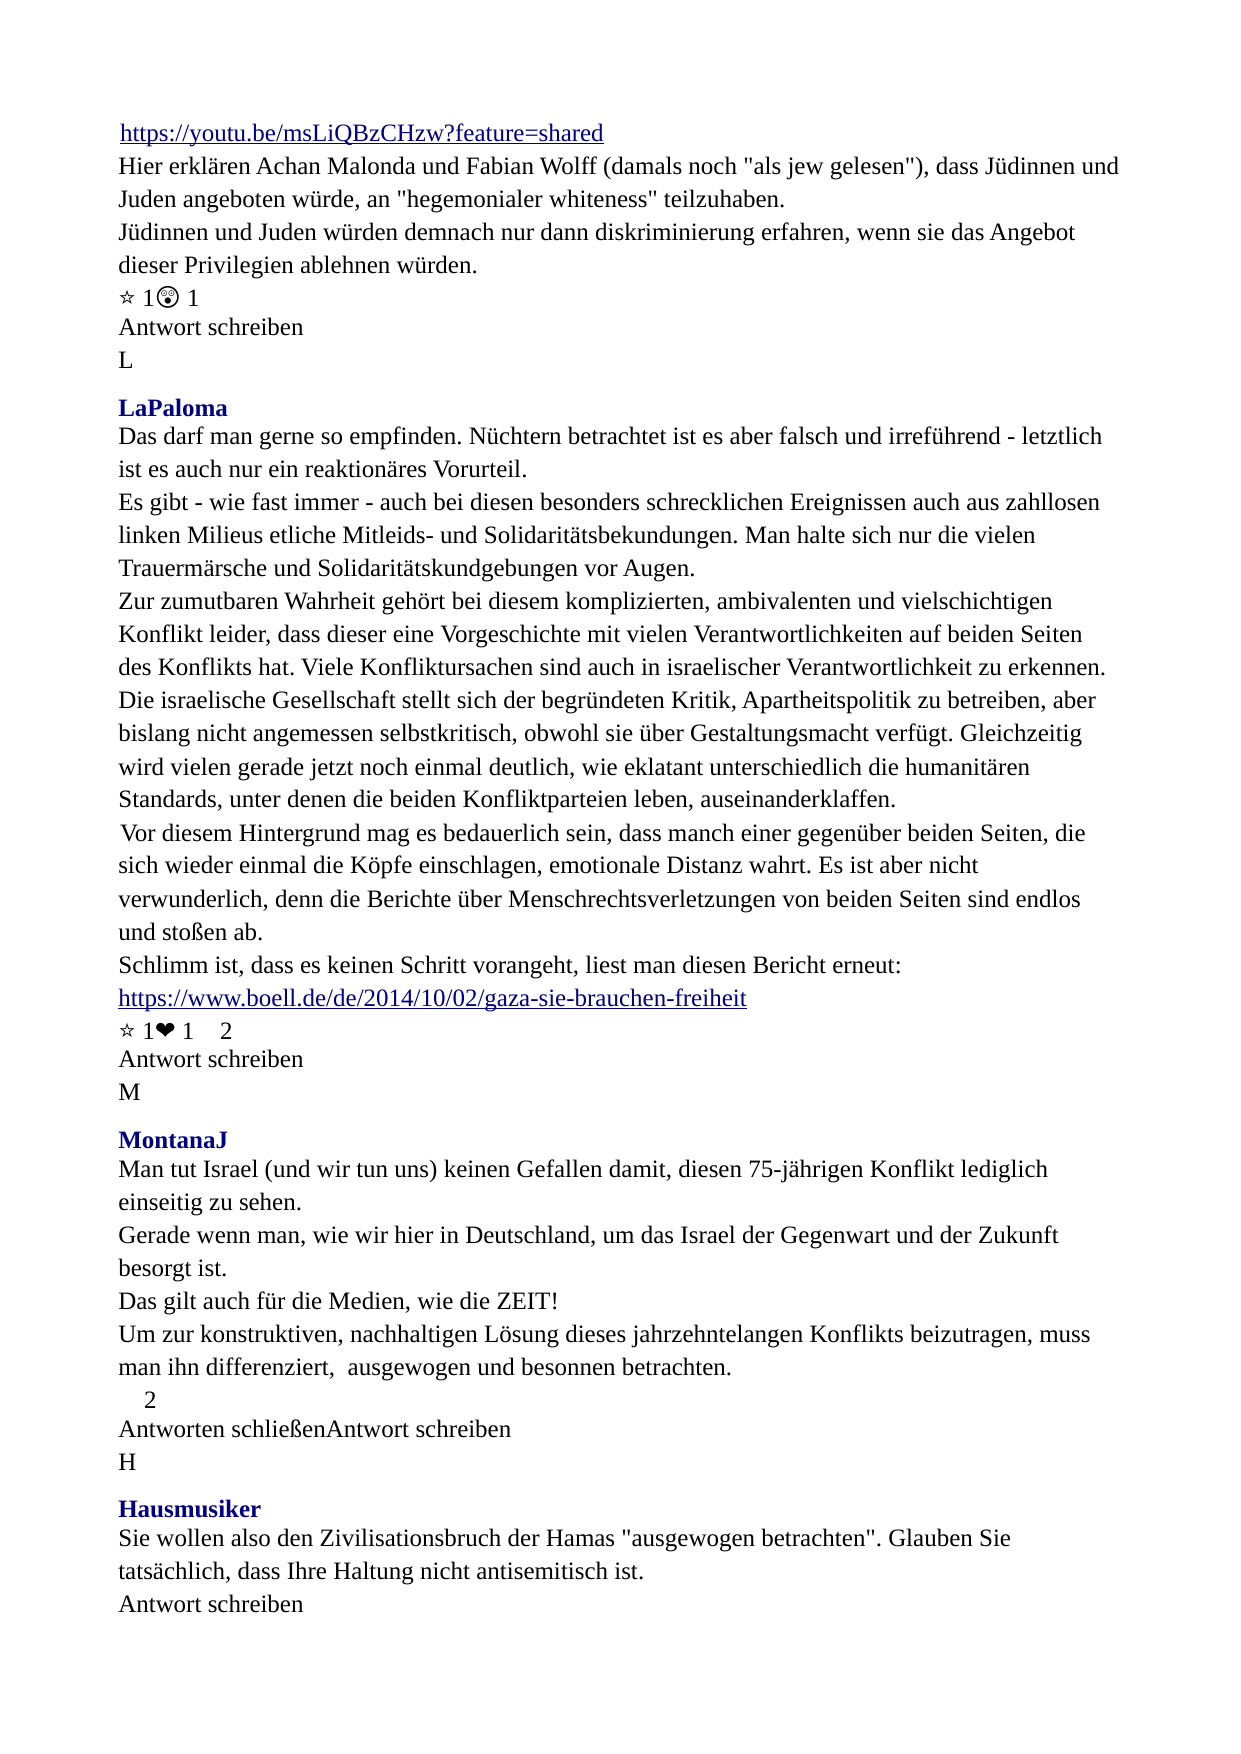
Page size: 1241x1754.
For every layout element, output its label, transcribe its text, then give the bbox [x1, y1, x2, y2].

text Zur zumutbaren Wahrheit gehört bei diesem komplizierten, ambivalenten und vielschichtigen Konflikt leider, dass dieser eine Vorgeschichte mit vielen Verantwortlichkeiten auf beiden Seiten des Konflikts hat. Viele Konfliktursachen sind auch in israelischer Verantwortlichkeit zu erkennen. Die israelische Gesellschaft stellt sich der begründeten Kritik, Apartheitspolitik zu betreiben, aber bislang nicht angemessen selbstkritisch, obwohl sie über Gestaltungsmacht verfügt. Gleichzeitig wird vielen gerade jetzt noch einmal deutlich, wie eklatant unterschiedlich die humanitären Standards, unter denen die beiden Konfliktparteien leben, auseinanderklaffen. [118, 586, 1122, 813]
text Antwort schreiben [118, 1589, 1122, 1618]
subtitle Hausmusiker [118, 1494, 1122, 1523]
subtitle MontanaJ [118, 1125, 1122, 1154]
text 🤨 2 [118, 1385, 1122, 1414]
text M [118, 1077, 1122, 1106]
text H [118, 1447, 1122, 1476]
text ⭐️ 1😲 1 [118, 283, 1122, 312]
text Es gibt - wie fast immer - auch bei diesen besonders schrecklichen Ereignissen auch aus zahllosen linken Milieus etliche Mitleids- und Solidaritätsbekundungen. Man halte sich nur die vielen Trauermärsche und Solidaritätskundgebungen vor Augen. [118, 487, 1122, 582]
text Um zur konstruktiven, nachhaltigen Lösung dieses jahrzehntelangen Konflikts beizutragen, muss man ihn differenziert, ausgewogen und besonnen betrachten. [118, 1319, 1122, 1381]
text Antwort schreiben [118, 1044, 1122, 1073]
text ⭐️ 1❤️ 1🤨 2 [118, 1016, 1122, 1044]
text Jüdinnen und Juden würden demnach nur dann diskriminierung erfahren, wenn sie das Angebot dieser Privilegien ablehnen würden. [118, 217, 1122, 279]
text Hier erklären Achan Malonda und Fabian Wolff (damals noch "als jew gelesen"), dass Jüdinnen und Juden angeboten würde, an "hegemonialer whiteness" teilzuhaben. [118, 151, 1122, 213]
text https://youtu.be/msLiQBzCHzw?feature=shared [118, 118, 1122, 147]
text Sie wollen also den Zivilisationsbruch der Hamas "ausgewogen betrachten". Glauben Sie tatsächlich, dass Ihre Haltung nicht antisemitisch ist. [118, 1523, 1122, 1585]
text Antworten schließenAntwort schreiben [118, 1414, 1122, 1442]
text Gerade wenn man, wie wir hier in Deutschland, um das Israel der Gegenwart und der Zukunft besorgt ist. [118, 1220, 1122, 1282]
text Vor diesem Hintergrund mag es bedauerlich sein, dass manch einer gegenüber beiden Seiten, die sich wieder einmal die Köpfe einschlagen, emotionale Distanz wahrt. Es ist aber nicht verwunderlich, denn die Berichte über Menschrechtsverletzungen von beiden Seiten sind endlos und stoßen ab. Schlimm ist, dass es keinen Schritt vorangeht, liest man diesen Bericht erneut: https://www.boell.de/de/2014/10/02/gaza-sie-brauchen-freiheit [118, 818, 1122, 1011]
text Das darf man gerne so empfinden. Nüchtern betrachtet ist es aber falsch und irreführend - letztlich ist es auch nur ein reaktionäres Vorurteil. [118, 421, 1122, 483]
text Das gilt auch für die Medien, wie die ZEIT! [118, 1286, 1122, 1315]
text Man tut Israel (und wir tun uns) keinen Gefallen damit, diesen 75-jährigen Konflikt lediglich einseitig zu sehen. [118, 1154, 1122, 1216]
text L [118, 345, 1122, 374]
text Antwort schreiben [118, 312, 1122, 341]
subtitle LaPaloma [118, 393, 1122, 421]
